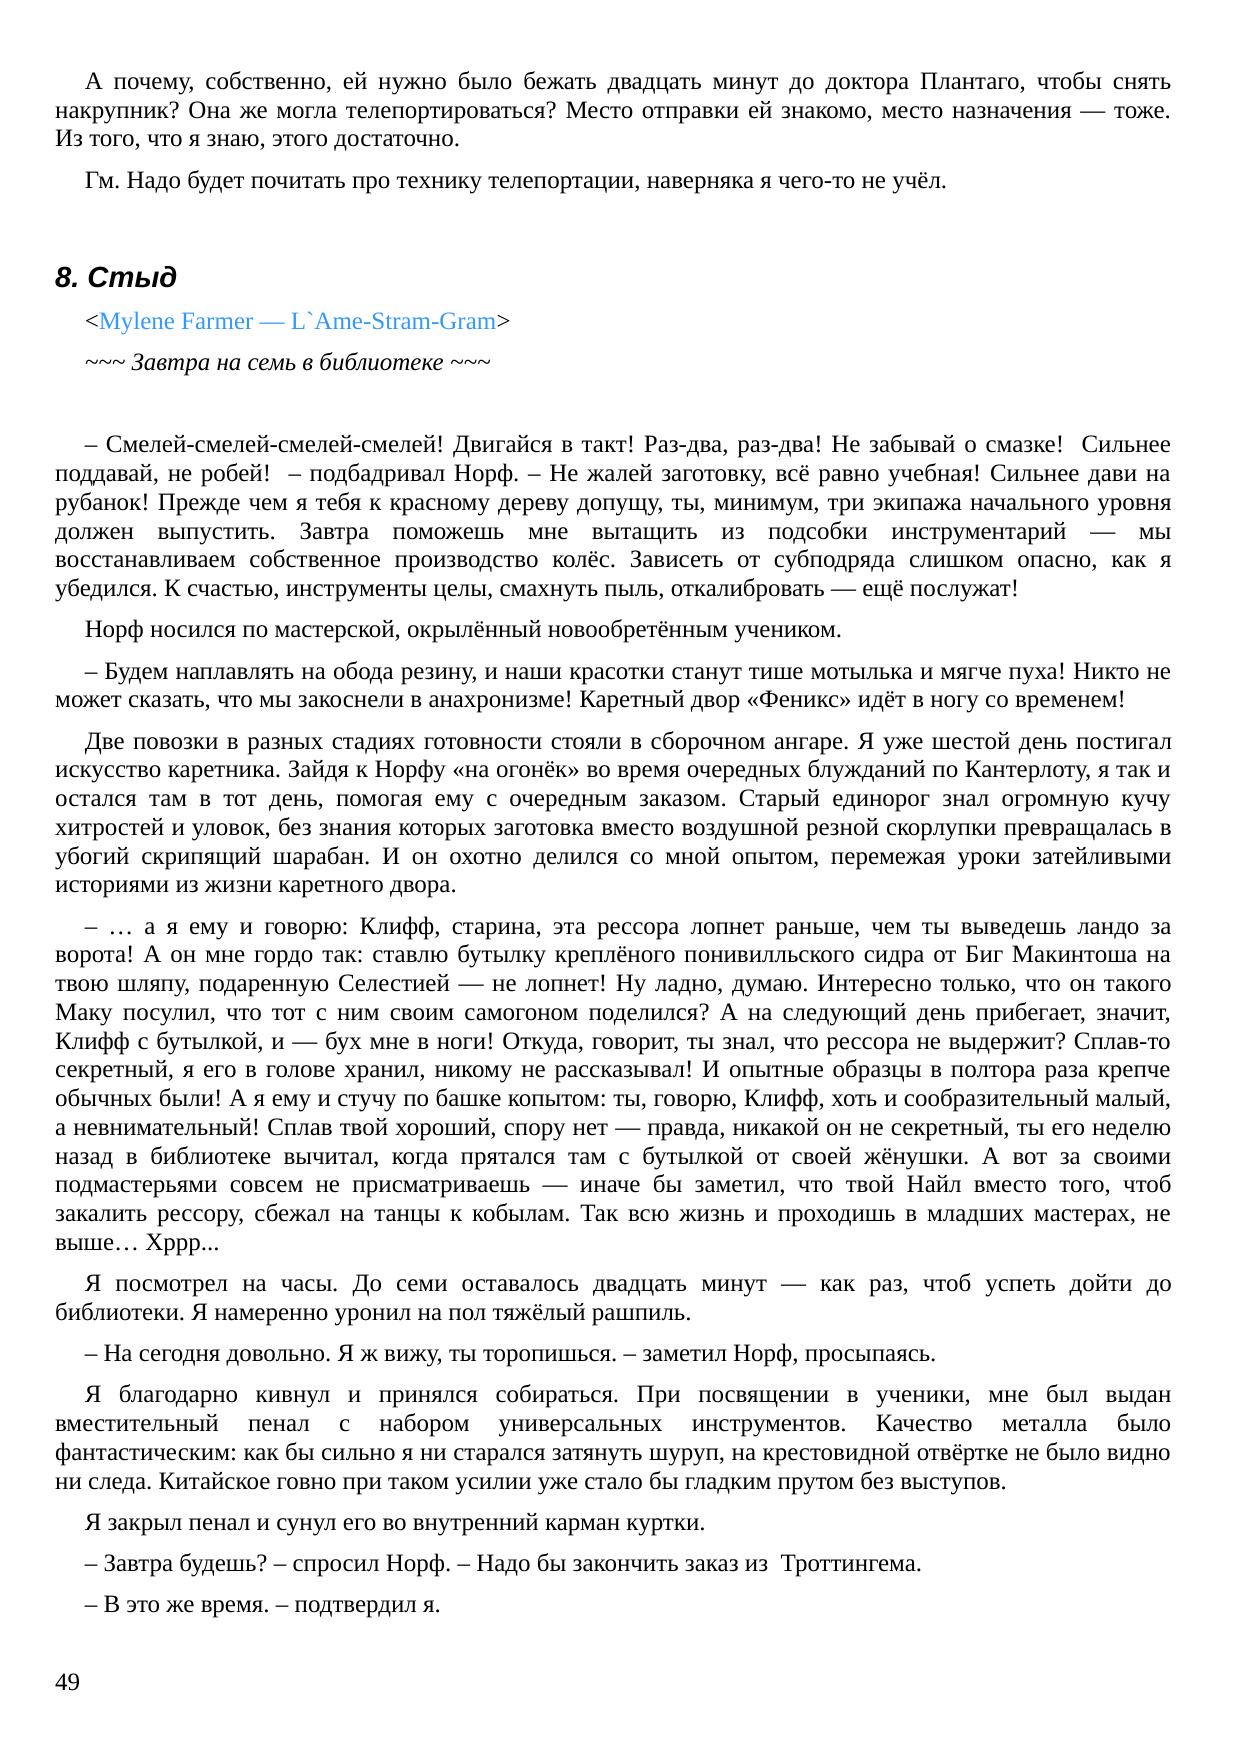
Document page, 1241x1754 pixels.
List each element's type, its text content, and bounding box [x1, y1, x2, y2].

text – … а я ему и говорю: Клифф, старина, эта рессора лопнет раньше, чем ты выведешь ландо за ворота! А он мне гордо так: ставлю бутылку креплёного понивилльского сидра от Биг Макинтоша на твою шляпу, подаренную Селестией — не лопнет! Ну ладно, думаю. Интересно только, что он такого Маку посулил, что тот с ним своим самогоном поделился? А на следующий день прибегает, значит, Клифф с бутылкой, и — бух мне в ноги! Откуда, говорит, ты знал, что рессора не выдержит? Сплав-то секретный, я его в голове хранил, никому не рассказывал! И опытные образцы в полтора раза крепче обычных были! А я ему и стучу по башке копытом: ты, говорю, Клифф, хоть и сообразительный малый, а невнимательный! Сплав твой хороший, спору нет — правда, никакой он не секретный, ты его неделю назад в библиотеке вычитал, когда прятался там с бутылкой от своей жёнушки. А вот за своими подмастерьями совсем не присматриваешь — иначе бы заметил, что твой Найл вместо того, чтоб закалить рессору, сбежал на танцы к кобылам. Так всю жизнь и проходишь в младших мастерах, не выше… Хррр... [55, 911, 1173, 1256]
text ~~~ Завтра на семь в библиотеке ~~~ [55, 347, 1173, 376]
text – Будем наплавлять на обода резину, и наши красотки станут тише мотылька и мягче пуха! Никто не может сказать, что мы закоснели в анахронизме! Каретный двор «Феникс» идёт в ногу со временем! [55, 656, 1173, 713]
text Я посмотрел на часы. До семи оставалось двадцать минут — как раз, чтоб успеть дойти до библиотеки. Я намеренно уронил на пол тяжёлый рашпиль. [55, 1268, 1173, 1326]
text Гм. Надо будет почитать про технику телепортации, наверняка я чего-то не учёл. [55, 165, 1173, 193]
text – Завтра будешь? – спросил Норф. – Надо бы закончить заказ из Троттингема. [55, 1548, 1173, 1577]
text – На сегодня довольно. Я ж вижу, ты торопишься. – заметил Норф, просыпаясь. [55, 1338, 1173, 1367]
text <Mylene Farmer — L`Ame-Stram-Gram> [55, 306, 1173, 334]
text Норф носился по мастерской, окрылённый новообретённым учеником. [55, 614, 1173, 643]
text Я благодарно кивнул и принялся собираться. При посвящении в ученики, мне был выдан вместительный пенал с набором универсальных инструментов. Качество металла было фантастическим: как бы сильно я ни старался затянуть шуруп, на крестовидной отвёртке не было видно ни следа. Китайское говно при таком усилии уже стало бы гладким прутом без выступов. [55, 1379, 1173, 1494]
subtitle 8. Стыд [55, 260, 1173, 293]
text А почему, собственно, ей нужно было бежать двадцать минут до доктора Плантаго, чтобы снять накрупник? Она же могла телепортироваться? Место отправки ей знакомо, место назначения — тоже. Из того, что я знаю, этого достаточно. [55, 66, 1173, 152]
text Я закрыл пенал и сунул его во внутренний карман куртки. [55, 1507, 1173, 1536]
text – В это же время. – подтвердил я. [55, 1589, 1173, 1618]
text Две повозки в разных стадиях готовности стояли в сборочном ангаре. Я уже шестой день постигал искусство каретника. Зайдя к Норфу «на огонёк» во время очередных блужданий по Кантерлоту, я так и остался там в тот день, помогая ему с очередным заказом. Старый единорог знал огромную кучу хитростей и уловок, без знания которых заготовка вместо воздушной резной скорлупки превращалась в убогий скрипящий шарабан. И он охотно делился со мной опытом, перемежая уроки затейливыми историями из жизни каретного двора. [55, 726, 1173, 898]
text – Смелей-смелей-смелей-смелей! Двигайся в такт! Раз-два, раз-два! Не забывай о смазке! Сильнее поддавай, не робей! – подбадривал Норф. – Не жалей заготовку, всё равно учебная! Сильнее дави на рубанок! Прежде чем я тебя к красному дереву допущу, ты, минимум, три экипажа начального уровня должен выпустить. Завтра поможешь мне вытащить из подсобки инструментарий — мы восстанавливаем собственное производство колёс. Зависеть от субподряда слишком опасно, как я убедился. К счастью, инструменты целы, смахнуть пыль, откалибровать — ещё послужат! [55, 429, 1173, 602]
